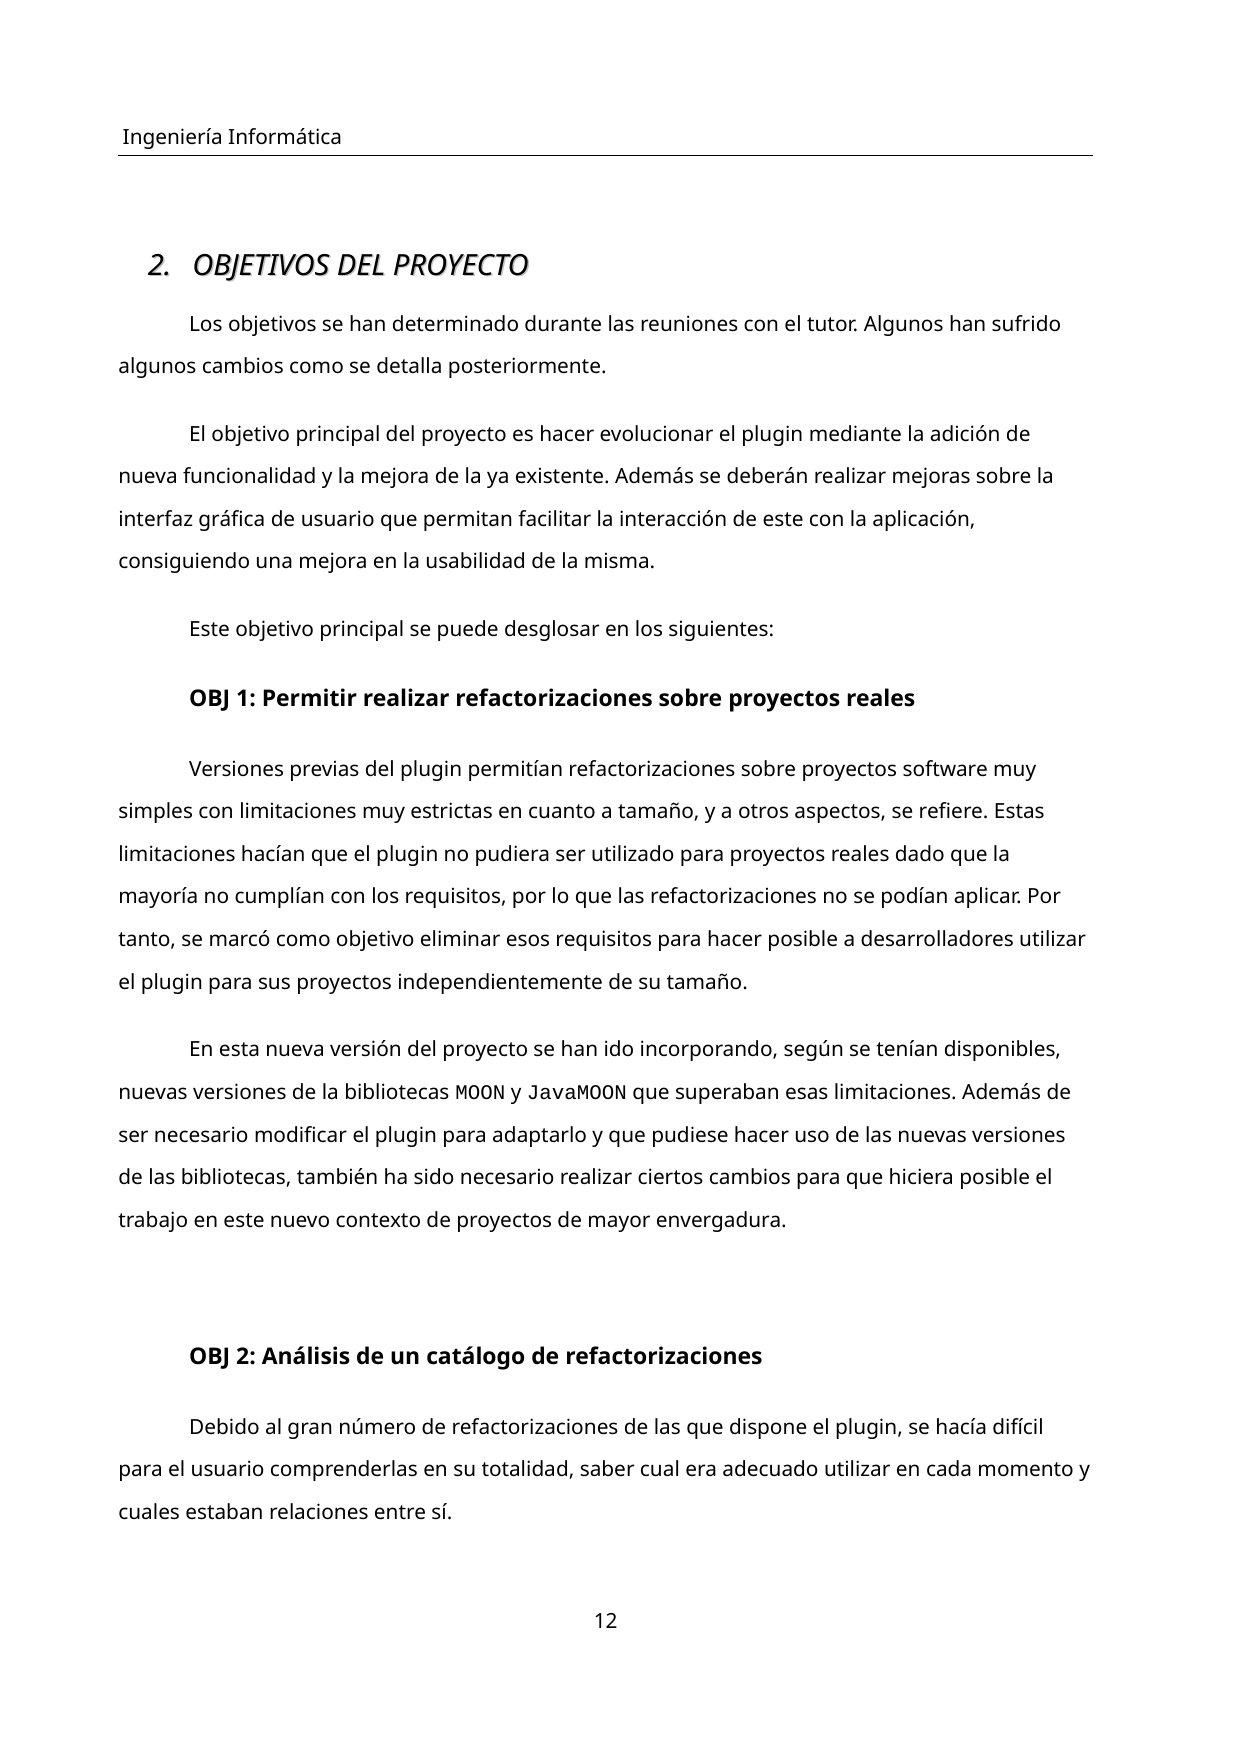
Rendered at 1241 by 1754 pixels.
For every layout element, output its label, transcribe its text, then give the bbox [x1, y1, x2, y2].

text El objetivo principal del proyecto es hacer evolucionar el plugin mediante la adición de nueva funcionalidad y la mejora de la ya existente. Además se deberán realizar mejoras sobre la interfaz gráfica de usuario que permitan facilitar la interacción de este con la aplicación, consiguiendo una mejora en la usabilidad de la misma. [118, 419, 1093, 575]
text Los objetivos se han determinado durante las reuniones con el tutor. Algunos han sufrido algunos cambios como se detalla posteriormente. [118, 309, 1093, 380]
text Este objetivo principal se puede desglosar en los siguientes: [118, 614, 1093, 643]
text OBJ 2: Análisis de un catálogo de refactorizaciones [118, 1340, 1093, 1371]
text Versiones previas del plugin permitían refactorizaciones sobre proyectos software muy simples con limitaciones muy estrictas en cuanto a tamaño, y a otros aspectos, se refiere. Estas limitaciones hacían que el plugin no pudiera ser utilizado para proyectos reales dado que la mayoría no cumplían con los requisitos, por lo que las refactorizaciones no se podían aplicar. Por tanto, se marcó como objetivo eliminar esos requisitos para hacer posible a desarrolladores utilizar el plugin para sus proyectos independientemente de su tamaño. [118, 754, 1093, 995]
text OBJ 1: Permitir realizar refactorizaciones sobre proyectos reales [118, 682, 1093, 713]
subtitle OBJETIVOS DEL PROYECTO [148, 244, 1093, 284]
text Debido al gran número de refactorizaciones de las que dispone el plugin, se hacía difícil para el usuario comprenderlas en su totalidad, saber cual era adecuado utilizar en cada momento y cuales estaban relaciones entre sí. [118, 1412, 1093, 1526]
text En esta nueva versión del proyecto se han ido incorporando, según se tenían disponibles, nuevas versiones de la bibliotecas MOON y JavaMOON que superaban esas limitaciones. Además de ser necesario modificar el plugin para adaptarlo y que pudiese hacer uso de las nuevas versiones de las bibliotecas, también ha sido necesario realizar ciertos cambios para que hiciera posible el trabajo en este nuevo contexto de proyectos de mayor envergadura. [118, 1034, 1093, 1233]
